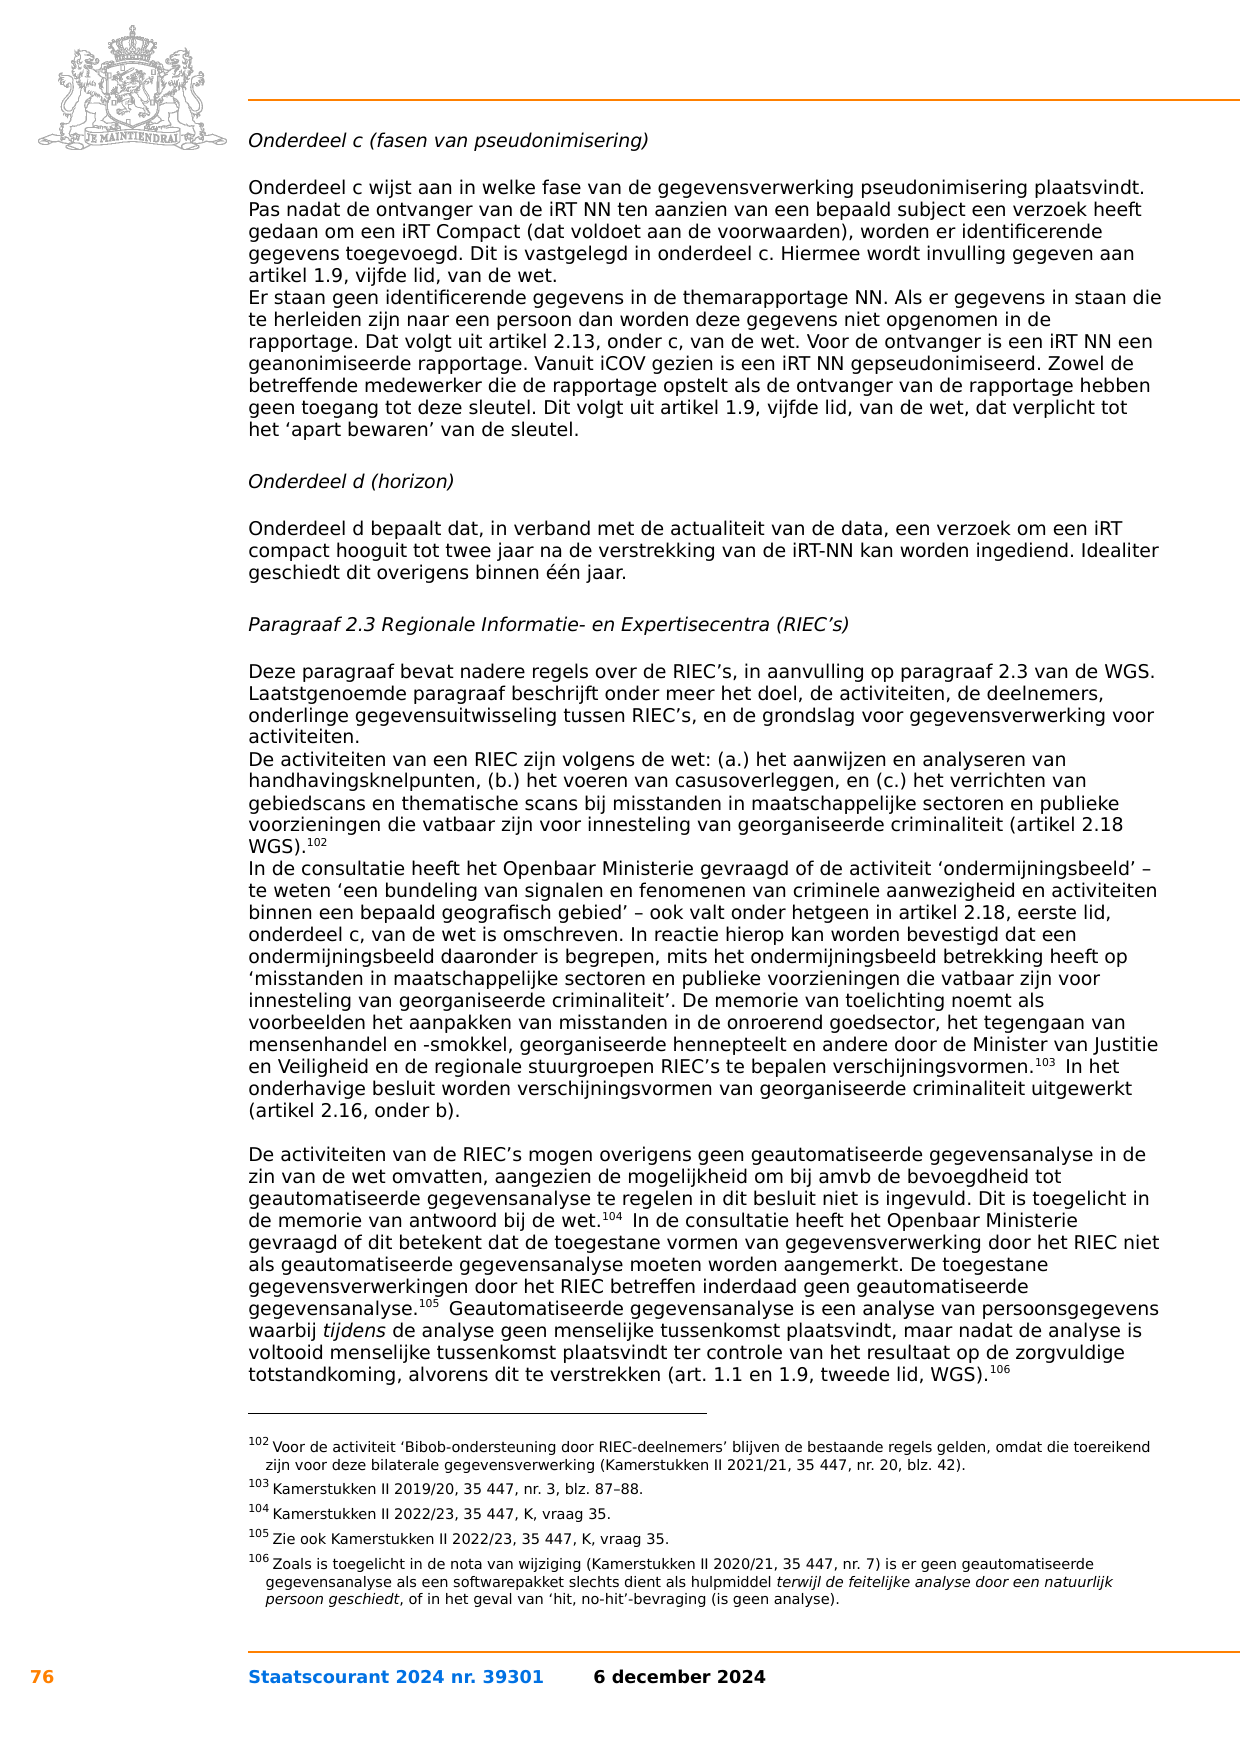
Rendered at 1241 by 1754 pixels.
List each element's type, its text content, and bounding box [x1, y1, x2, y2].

text Onderdeel c wijst aan in welke fase van de gegevensverwerking pseudonimisering plaatsvindt. Pas nadat de ontvanger van de iRT NN ten aanzien van een bepaald subject een verzoek heeft gedaan om een iRT Compact (dat voldoet aan de voorwaarden), worden er identificerende gegevens toegevoegd. Dit is vastgelegd in onderdeel c. Hiermee wordt invulling gegeven aan artikel 1.9, vijfde lid, van de wet. [248, 177, 1163, 287]
text De activiteiten van een RIEC zijn volgens de wet: (a.) het aanwijzen en analyseren van handhavingsknelpunten, (b.) het voeren van casusoverleggen, en (c.) het verrichten van gebiedscans en thematische scans bij misstanden in maatschappelijke sectoren en publieke voorzieningen die vatbaar zijn voor innesteling van georganiseerde criminaliteit (artikel 2.18 WGS). [248, 748, 1163, 858]
text Zie ook Kamerstukken II 2022/23, 35 447, K, vraag 35. [248, 1527, 1163, 1549]
text Onderdeel d bepaalt dat, in verband met de actualiteit van de data, een verzoek om een iRT compact hooguit tot twee jaar na de verstrekking van de iRT-NN kan worden ingediend. Idealiter geschiedt dit overigens binnen één jaar. [248, 518, 1163, 583]
subtitle Paragraaf 2.3 Regionale Informatie- en Expertisecentra (RIEC’s) [248, 613, 1163, 636]
text In de consultatie heeft het Openbaar Ministerie gevraagd of de activiteit ‘ondermijningsbeeld’ – te weten ‘een bundeling van signalen en fenomenen van criminele aanwezigheid en activiteiten binnen een bepaald geografisch gebied’ – ook valt onder hetgeen in artikel 2.18, eerste lid, onderdeel c, van de wet is omschreven. In reactie hierop kan worden bevestigd dat een ondermijningsbeeld daaronder is begrepen, mits het ondermijningsbeeld betrekking heeft op ‘misstanden in maatschappelijke sectoren en publieke voorzieningen die vatbaar zijn voor innesteling van georganiseerde criminaliteit’. De memorie van toelichting noemt als voorbeelden het aanpakken van misstanden in de onroerend goedsector, het tegengaan van mensenhandel en -smokkel, georganiseerde hennepteelt en andere door de Minister van Justitie en Veiligheid en de regionale stuurgroepen RIEC’s te bepalen verschijningsvormen. In het onderhavige besluit worden verschijningsvormen van georganiseerde criminaliteit uitgewerkt (artikel 2.16, onder b). [248, 858, 1163, 1122]
subtitle Onderdeel c (fasen van pseudonimisering) [248, 130, 1163, 152]
text Er staan geen identificerende gegevens in de themarapportage NN. Als er gegevens in staan die te herleiden zijn naar een persoon dan worden deze gegevens niet opgenomen in de rapportage. Dat volgt uit artikel 2.13, onder c, van de wet. Voor de ontvanger is een iRT NN een geanonimiseerde rapportage. Vanuit iCOV gezien is een iRT NN gepseudonimiseerd. Zowel de betreffende medewerker die de rapportage opstelt als de ontvanger van de rapportage hebben geen toegang tot deze sleutel. Dit volgt uit artikel 1.9, vijfde lid, van de wet, dat verplicht tot het ‘apart bewaren’ van de sleutel. [248, 287, 1163, 441]
text Deze paragraaf bevat nadere regels over de RIEC’s, in aanvulling op paragraaf 2.3 van de WGS. Laatstgenoemde paragraaf beschrijft onder meer het doel, de activiteiten, de deelnemers, onderlinge gegevensuitwisseling tussen RIEC’s, en de grondslag voor gegevensverwerking voor activiteiten. [248, 661, 1163, 748]
subtitle Onderdeel d (horizon) [248, 471, 1163, 493]
picture [38, 25, 227, 150]
text Kamerstukken II 2019/20, 35 447, nr. 3, blz. 87–88. [248, 1477, 1163, 1499]
text De activiteiten van de RIEC’s mogen overigens geen geautomatiseerde gegevensanalyse in de zin van de wet omvatten, aangezien de mogelijkheid om bij amvb de bevoegdheid tot geautomatiseerde gegevensanalyse te regelen in dit besluit niet is ingevuld. Dit is toegelicht in de memorie van antwoord bij de wet. In de consultatie heeft het Openbaar Ministerie gevraagd of dit betekent dat de toegestane vormen van gegevensverwerking door het RIEC niet als geautomatiseerde gegevensanalyse moeten worden aangemerkt. De toegestane gegevensverwerkingen door het RIEC betreffen inderdaad geen geautomatiseerde gegevensanalyse. Geautomatiseerde gegevensanalyse is een analyse van persoonsgegevens waarbij tijdens de analyse geen menselijke tussenkomst plaatsvindt, maar nadat de analyse is voltooid menselijke tussenkomst plaatsvindt ter controle van het resultaat op de zorgvuldige totstandkoming, alvorens dit te verstrekken (art. 1.1 en 1.9, tweede lid, WGS). [248, 1144, 1163, 1386]
text Zoals is toegelicht in de nota van wijziging (Kamerstukken II 2020/21, 35 447, nr. 7) is er geen geautomatiseerde gegevensanalyse als een softwarepakket slechts dient als hulpmiddel terwijl de feitelijke analyse door een natuurlijk persoon geschiedt, of in het geval van ‘hit, no-hit’-bevraging (is geen analyse). [248, 1552, 1163, 1608]
text Kamerstukken II 2022/23, 35 447, K, vraag 35. [248, 1502, 1163, 1524]
text Voor de activiteit ‘Bibob-ondersteuning door RIEC-deelnemers’ blijven de bestaande regels gelden, omdat die toereikend zijn voor deze bilaterale gegevensverwerking (Kamerstukken II 2021/21, 35 447, nr. 20, blz. 42). [248, 1435, 1163, 1474]
